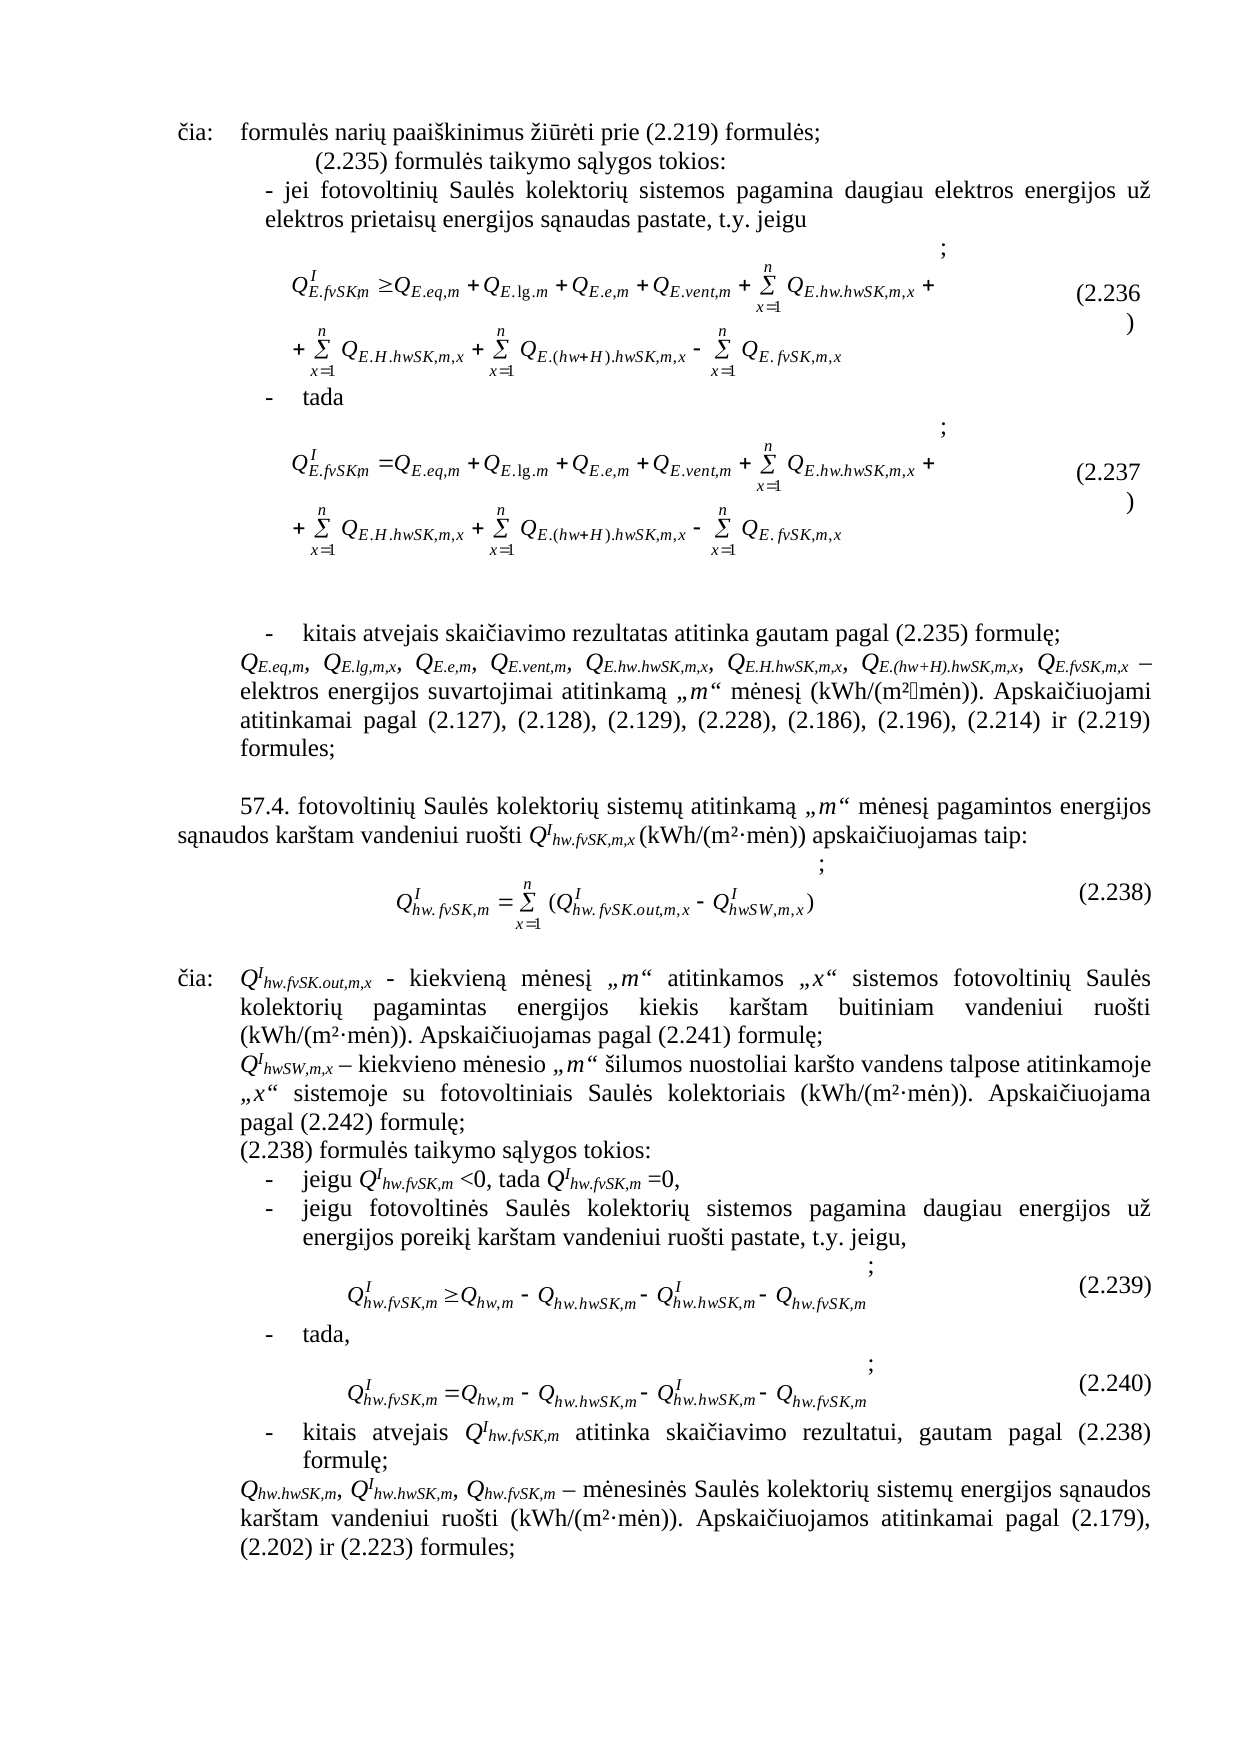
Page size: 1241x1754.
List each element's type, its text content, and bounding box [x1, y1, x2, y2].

text čia: formulės narių paaiškinimus žiūrėti prie (2.219) formulės; [177, 117, 1151, 146]
table_header (2.238) [1052, 849, 1163, 934]
table_header ; [177, 411, 1058, 561]
table_header ; [166, 1251, 1052, 1319]
text čia: QIhw.fvSK.out,m,x - kiekvieną mėnesį „m“ atitinkamos „x“ sistemos fotovoltinių Saulės kolektorių pagamintas energijos kiekis karštam buitiniam vandeniui ruošti (kWh/(m²·mėn)). Apskaičiuojamas pagal (2.241) formulę; [177, 963, 1151, 1049]
table_header ; [166, 849, 1052, 934]
table_header ; [166, 1348, 1052, 1417]
text Qhw.hwSK,m, QIhw.hwSK,m, Qhw.fvSK,m – mėnesinės Saulės kolektorių sistemų energijos sąnaudos karštam vandeniui ruošti (kWh/(m²·mėn)). Apskaičiuojamos atitinkamai pagal (2.179), (2.202) ir (2.223) formules; [240, 1474, 1151, 1560]
text - jeigu QIhw.fvSK,m <0, tada QIhw.fvSK,m =0, [265, 1164, 1151, 1193]
table_header (2.237) [1058, 411, 1151, 561]
text 57.4. fotovoltinių Saulės kolektorių sistemų atitinkamą „m“ mėnesį pagamintos energijos sąnaudos karštam vandeniui ruošti QIhw.fvSK,m,x (kWh/(m²·mėn)) apskaičiuojamas taip: [177, 791, 1151, 848]
text (2.238) formulės taikymo sąlygos tokios: [240, 1136, 1151, 1164]
text - tada, [265, 1319, 1151, 1348]
text (2.235) formulės taikymo sąlygos tokios: [240, 146, 1151, 175]
text - kitais atvejais skaičiavimo rezultatas atitinka gautam pagal (2.235) formulę; [265, 618, 1151, 647]
table_header (2.239) [1052, 1251, 1163, 1319]
text QE.eq,m, QE.lg,m,x, QE.e,m, QE.vent,m, QE.hw.hwSK,m,x, QE.H.hwSK,m,x, QE.(hw+H).hwSK,m,x, QE.fvSK,m,x – elektros energijos suvartojimai atitinkamą „m“ mėnesį (kWh/(m²mėn)). Apskaičiuojami atitinkamai pagal (2.127), (2.128), (2.129), (2.228), (2.186), (2.196), (2.214) ir (2.219) formules; [240, 647, 1151, 762]
text - tada [265, 382, 1151, 411]
text QIhwSW,m,x – kiekvieno mėnesio „m“ šilumos nuostoliai karšto vandens talpose atitinkamoje „x“ sistemoje su fotovoltiniais Saulės kolektoriais (kWh/(m²·mėn)). Apskaičiuojama pagal (2.242) formulę; [240, 1049, 1151, 1136]
table_header ; [177, 233, 1058, 382]
text - jei fotovoltinių Saulės kolektorių sistemos pagamina daugiau elektros energijos už elektros prietaisų energijos sąnaudas pastate, t.y. jeigu [265, 175, 1151, 232]
text - kitais atvejais QIhw.fvSK,m atitinka skaičiavimo rezultatui, gautam pagal (2.238) formulę; [265, 1417, 1151, 1474]
text - jeigu fotovoltinės Saulės kolektorių sistemos pagamina daugiau energijos už energijos poreikį karštam vandeniui ruošti pastate, t.y. jeigu, [265, 1193, 1151, 1251]
table_header (2.240) [1052, 1348, 1163, 1417]
table_header (2.236) [1058, 233, 1151, 382]
